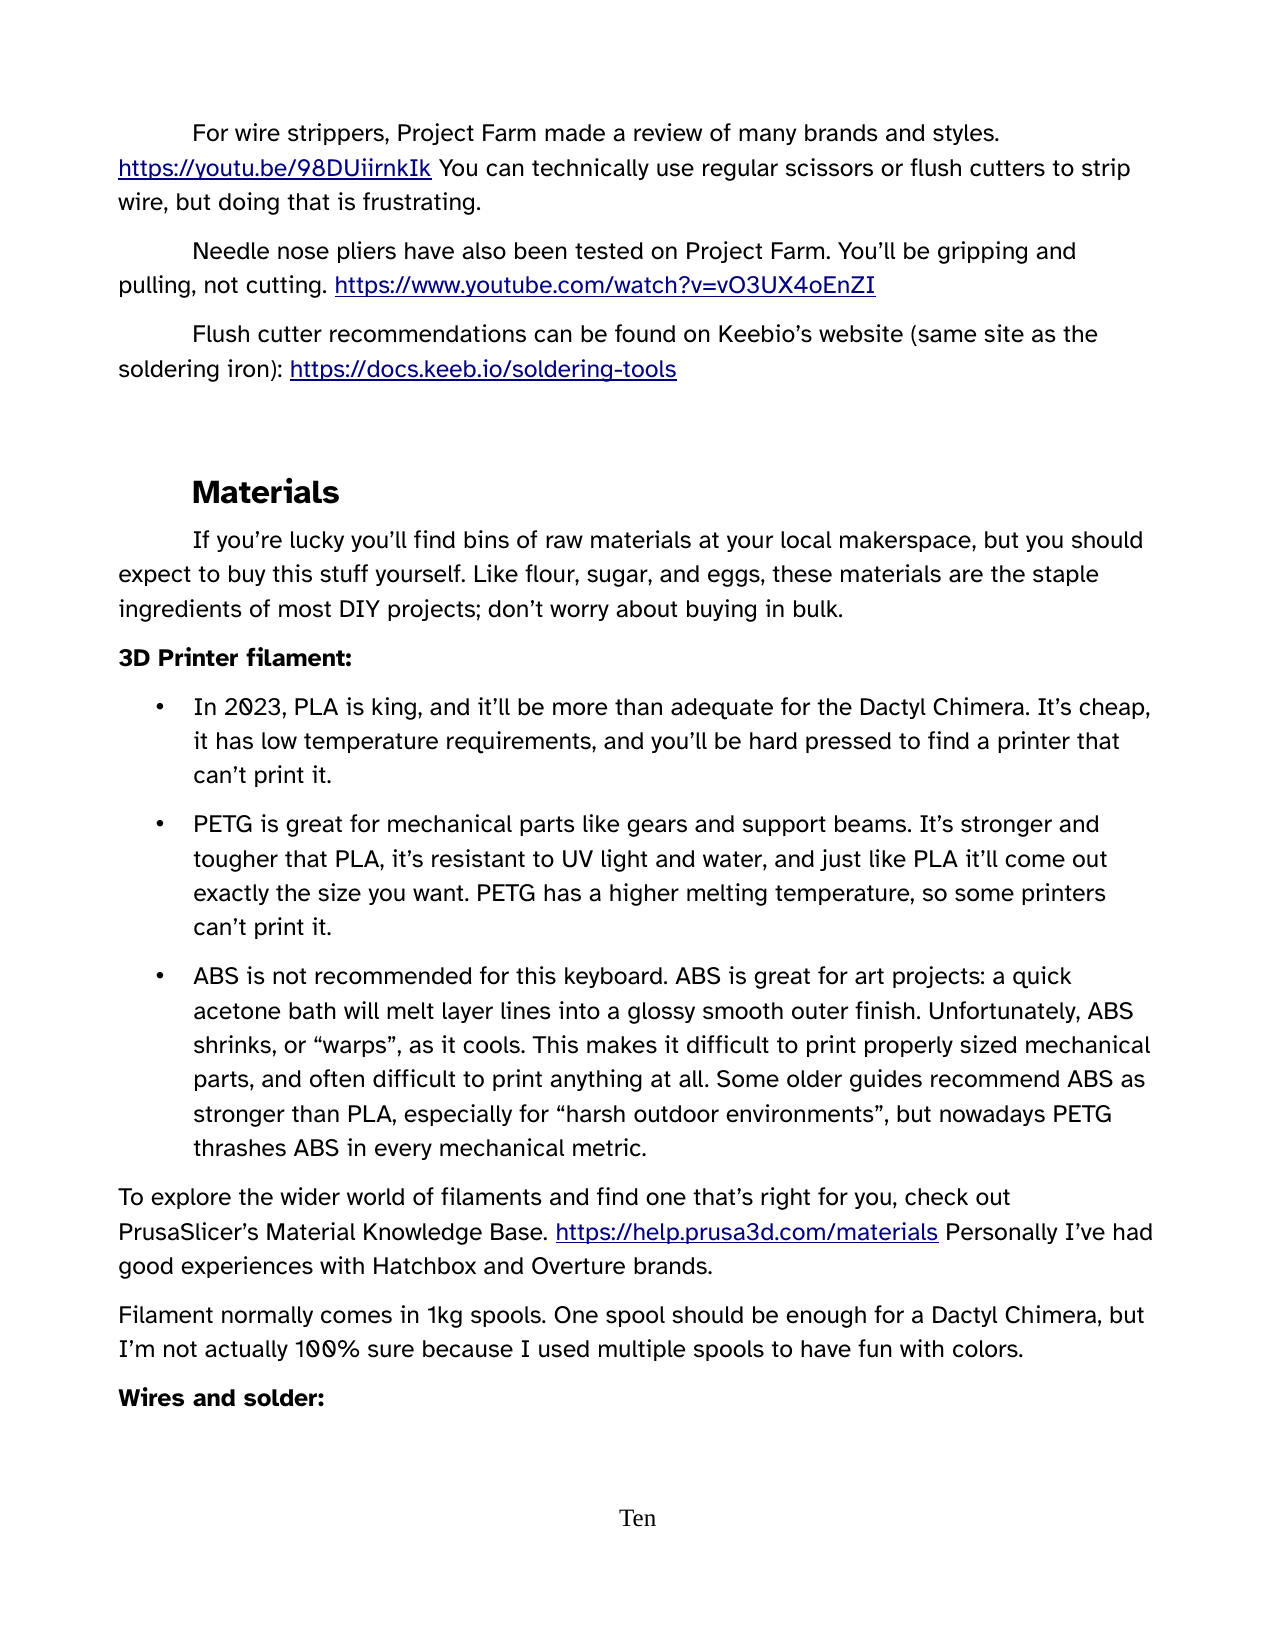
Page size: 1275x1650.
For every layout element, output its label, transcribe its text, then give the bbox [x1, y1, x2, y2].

text For wire strippers, Project Farm made a review of many brands and styles. https://youtu.be/98DUiirnkIk You can technically use regular scissors or flush cutters to strip wire, but doing that is frustrating. [118, 118, 1157, 217]
text Wires and solder: [118, 1383, 1157, 1413]
subtitle Materials [118, 472, 1157, 512]
list In 2023, PLA is king, and it’ll be more than adequate for the Dactyl Chimera. It’s cheap, it has low temperature requirements, and you’ll be hard pressed to find a printer that can’t print it. [156, 691, 1157, 790]
text To explore the wider world of filaments and find one that’s right for you, check out PrusaSlicer’s Material Knowledge Base. https://help.prusa3d.com/materials Personally I’ve had good experiences with Hatchbox and Overture brands. [118, 1182, 1157, 1281]
list PETG is great for mechanical parts like gears and support beams. It’s stronger and tougher that PLA, it’s resistant to UV light and water, and just like PLA it’ll come out exactly the size you want. PETG has a higher melting temperature, so some printers can’t print it. [156, 809, 1157, 942]
text 3D Printer filament: [118, 642, 1157, 672]
list ABS is not recommended for this keyboard. ABS is great for art projects: a quick acetone bath will melt layer lines into a glossy smooth outer finish. Unfortunately, ABS shrinks, or “warps”, as it cools. This makes it difficult to print properly sized mechanical parts, and often difficult to print anything at all. Some older guides recommend ABS as stronger than PLA, especially for “harsh outdoor environments”, but nowadays PETG thrashes ABS in every mechanical metric. [156, 961, 1157, 1163]
text If you’re lucky you’ll find bins of raw materials at your local makerspace, but you should expect to buy this stuff yourself. Like flour, sugar, and eggs, these materials are the staple ingredients of most DIY projects; don’t worry about buying in bulk. [118, 525, 1157, 623]
text Flush cutter recommendations can be found on Keebio’s website (same site as the soldering iron): https://docs.keeb.io/soldering-tools [118, 319, 1157, 383]
text Filament normally comes in 1kg spools. One spool should be enough for a Dactyl Chimera, but I’m not actually 100% sure because I used multiple spools to have fun with colors. [118, 1300, 1157, 1364]
text Needle nose pliers have also been tested on Project Farm. You’ll be gripping and pulling, not cutting. https://www.youtube.com/watch?v=vO3UX4oEnZI [118, 236, 1157, 300]
